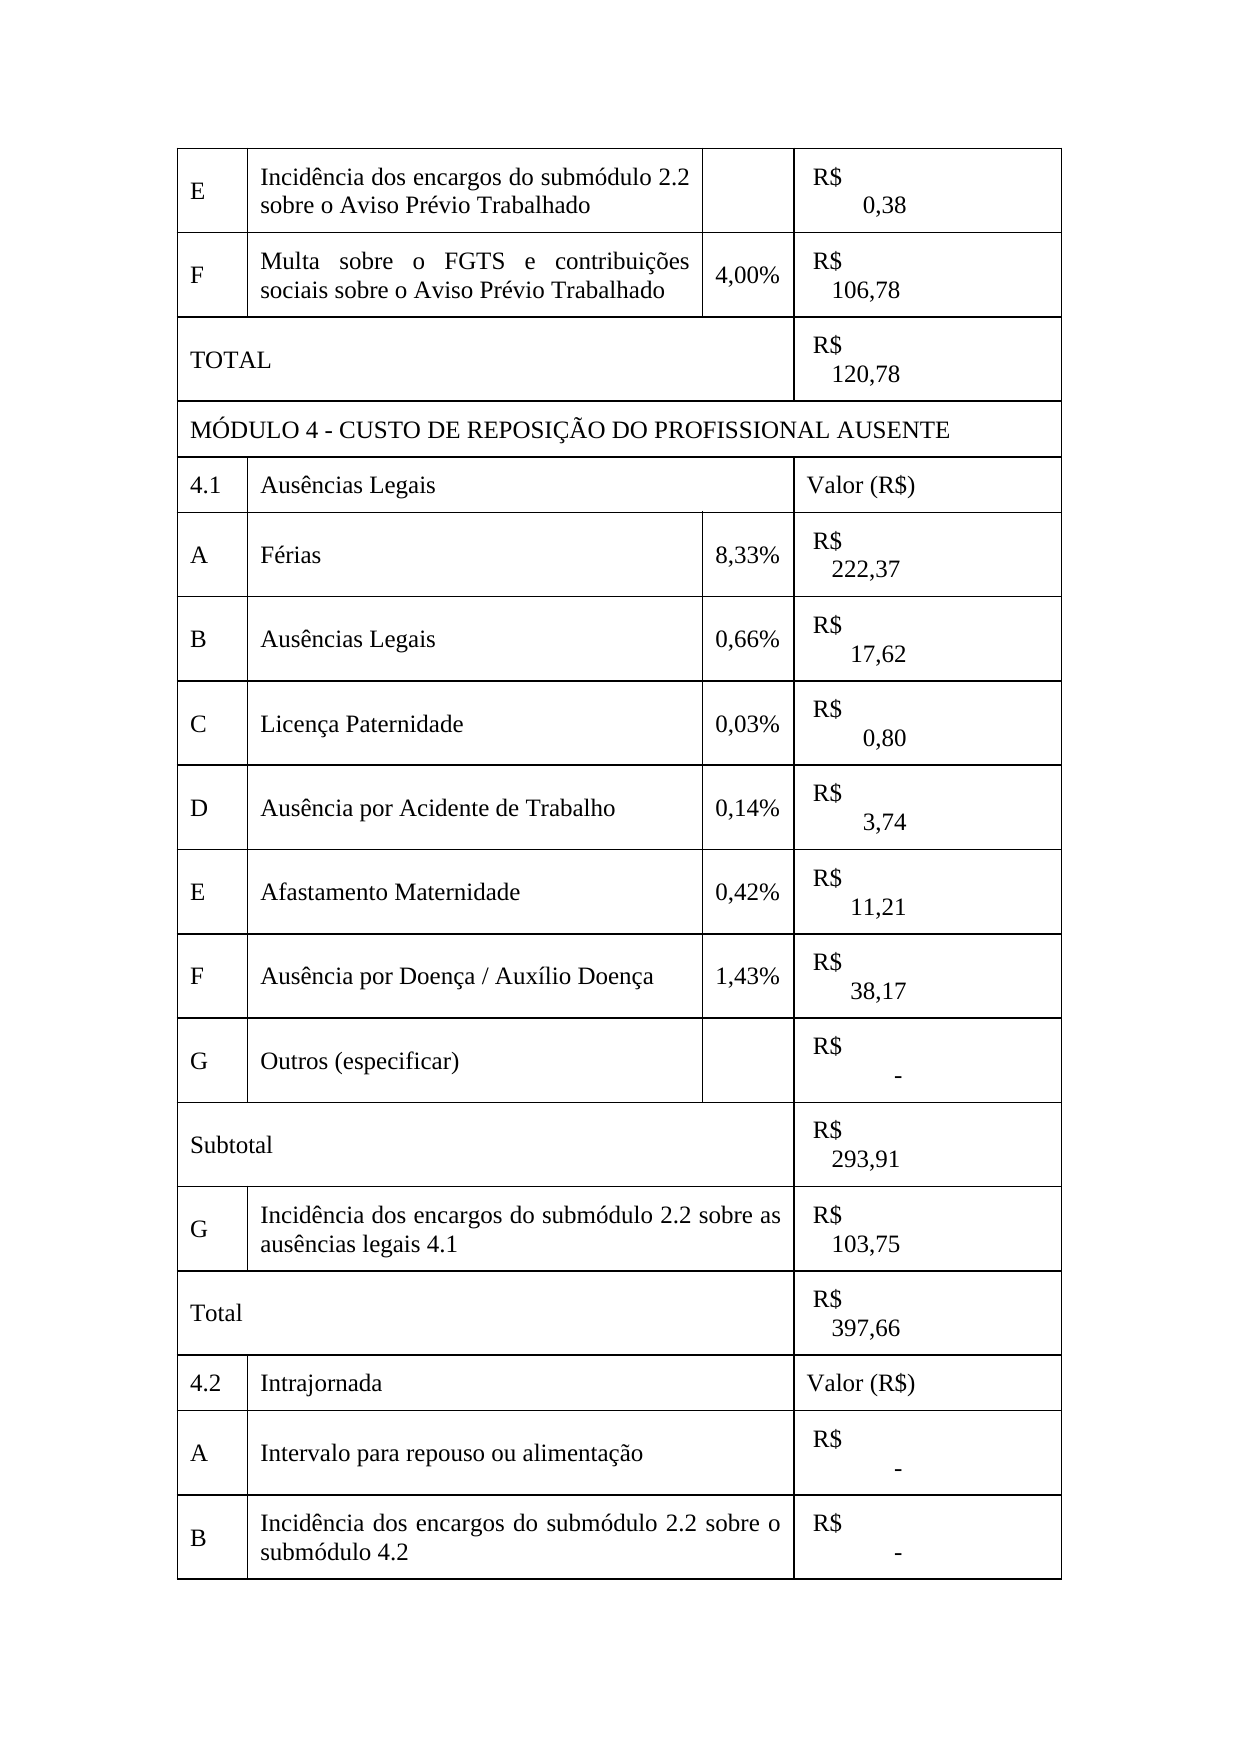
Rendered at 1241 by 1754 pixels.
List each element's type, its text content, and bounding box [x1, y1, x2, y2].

table_cell Incidência dos encargos do submódulo 2.2 sobre as ausências legais 4.1 [248, 1187, 793, 1270]
table_cell MÓDULO 4 - CUSTO DE REPOSIÇÃO DO PROFISSIONAL AUSENTE [178, 402, 1061, 456]
table_cell A [178, 1411, 247, 1494]
table_cell G [178, 1187, 247, 1270]
table_cell Subtotal [178, 1103, 793, 1186]
table_cell Ausências Legais [248, 597, 702, 680]
table_cell R$ - [795, 1496, 1061, 1578]
table_cell C [178, 682, 247, 764]
table_cell R$ 11,21 [795, 850, 1061, 933]
table_cell R$ 3,74 [795, 766, 1061, 848]
table_cell G [178, 1019, 247, 1101]
table_cell D [178, 766, 247, 848]
table_cell 4.2 [178, 1356, 247, 1410]
table_cell B [178, 1496, 247, 1578]
table_cell 1,43% [703, 935, 793, 1017]
table_cell R$ 106,78 [795, 233, 1061, 316]
table_cell F [178, 233, 247, 316]
table_cell Ausência por Doença / Auxílio Doença [248, 935, 702, 1017]
table_cell [703, 1019, 793, 1101]
table_cell Ausência por Acidente de Trabalho [248, 766, 702, 848]
table_cell [703, 149, 793, 232]
table_cell B [178, 597, 247, 680]
table_cell 8,33% [703, 513, 793, 596]
table_cell Incidência dos encargos do submódulo 2.2 sobre o Aviso Prévio Trabalhado [248, 149, 702, 232]
table_cell R$ - [795, 1019, 1061, 1101]
table_cell R$ 120,78 [795, 318, 1061, 400]
table_cell Intrajornada [248, 1356, 793, 1410]
table_cell Outros (especificar) [248, 1019, 702, 1101]
table_cell 4.1 [178, 458, 247, 511]
table_cell 4,00% [703, 233, 793, 316]
table_cell Afastamento Maternidade [248, 850, 702, 933]
table_cell 0,14% [703, 766, 793, 848]
table_cell R$ 17,62 [795, 597, 1061, 680]
table_cell R$ 103,75 [795, 1187, 1061, 1270]
table_cell Licença Paternidade [248, 682, 702, 764]
table_cell Valor (R$) [795, 1356, 1061, 1410]
table_cell E [178, 149, 247, 232]
table_cell A [178, 513, 247, 596]
table_cell Multa sobre o FGTS e contribuições sociais sobre o Aviso Prévio Trabalhado [248, 233, 702, 316]
table_cell Férias [248, 513, 702, 596]
table_cell Valor (R$) [795, 458, 1061, 511]
table_cell R$ 293,91 [795, 1103, 1061, 1186]
table_cell R$ 0,80 [795, 682, 1061, 764]
table_cell Ausências Legais [248, 458, 793, 511]
table_cell E [178, 850, 247, 933]
table_cell 0,03% [703, 682, 793, 764]
table_cell R$ - [795, 1411, 1061, 1494]
table_cell Total [178, 1272, 793, 1354]
table_cell TOTAL [178, 318, 793, 400]
table_cell R$ 0,38 [795, 149, 1061, 232]
table_cell 0,66% [703, 597, 793, 680]
table_cell F [178, 935, 247, 1017]
table_cell Intervalo para repouso ou alimentação [248, 1411, 793, 1494]
table_cell Incidência dos encargos do submódulo 2.2 sobre o submódulo 4.2 [248, 1496, 793, 1578]
table_cell R$ 222,37 [795, 513, 1061, 596]
table_cell R$ 397,66 [795, 1272, 1061, 1354]
table_cell 0,42% [703, 850, 793, 933]
table_cell R$ 38,17 [795, 935, 1061, 1017]
